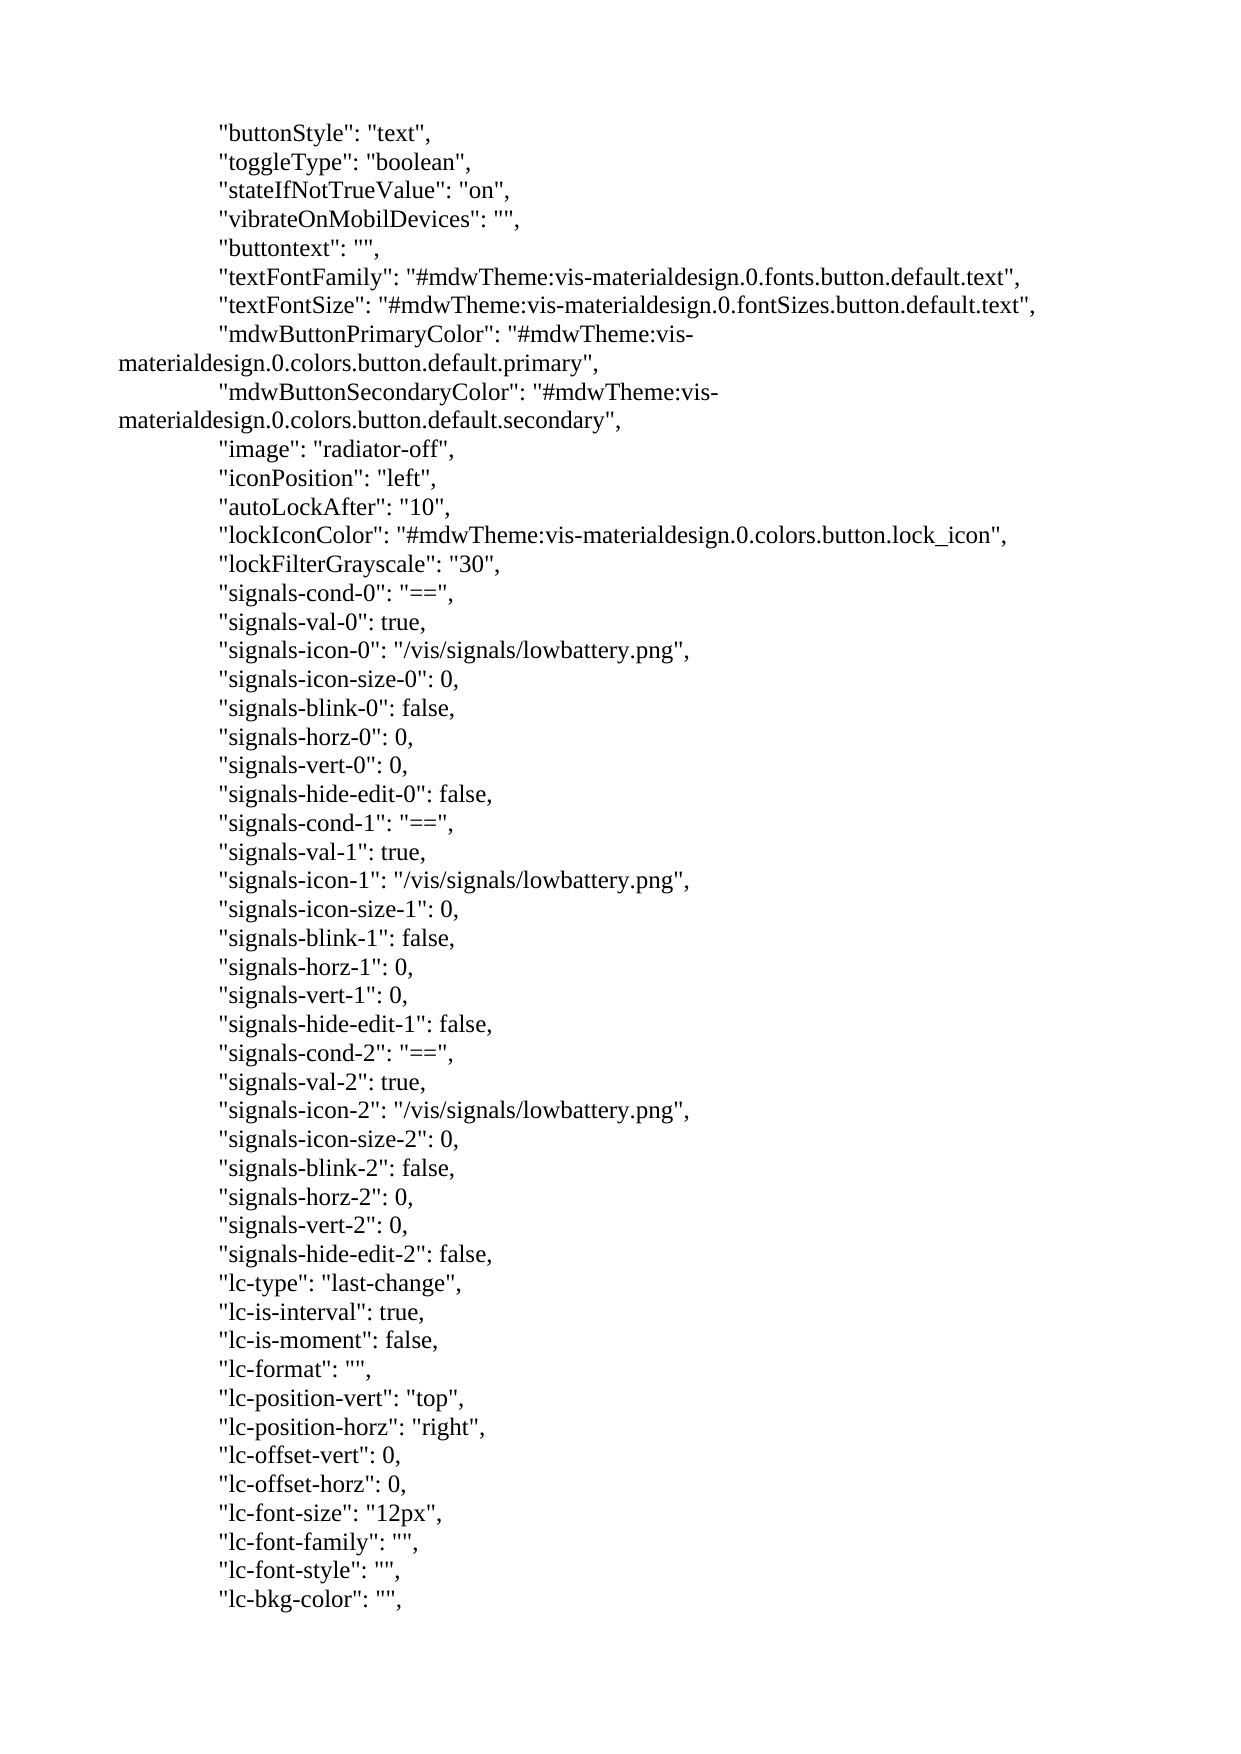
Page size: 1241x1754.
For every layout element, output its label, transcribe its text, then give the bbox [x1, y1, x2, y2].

text "signals-icon-size-2": 0, [118, 1124, 1122, 1153]
text "buttonStyle": "text", [118, 118, 1122, 147]
text "signals-hide-edit-0": false, [118, 779, 1122, 808]
text "lc-type": "last-change", [118, 1268, 1122, 1297]
text "signals-val-0": true, [118, 607, 1122, 636]
text "lockIconColor": "#mdwTheme:vis-materialdesign.0.colors.button.lock_icon", [118, 521, 1122, 549]
text "signals-horz-2": 0, [118, 1182, 1122, 1211]
text "lc-font-style": "", [118, 1556, 1122, 1584]
text "lc-offset-vert": 0, [118, 1441, 1122, 1469]
text "lc-position-vert": "top", [118, 1383, 1122, 1412]
text "signals-blink-0": false, [118, 693, 1122, 722]
text "lc-offset-horz": 0, [118, 1469, 1122, 1498]
text "mdwButtonPrimaryColor": "#mdwTheme:vis-materialdesign.0.colors.button.default.primary", [118, 319, 1122, 377]
text "signals-vert-1": 0, [118, 981, 1122, 1009]
text "autoLockAfter": "10", [118, 492, 1122, 521]
text "lc-position-horz": "right", [118, 1412, 1122, 1441]
text "signals-cond-0": "==", [118, 578, 1122, 607]
text "lc-bkg-color": "", [118, 1584, 1122, 1613]
text "signals-vert-0": 0, [118, 751, 1122, 779]
text "lc-is-moment": false, [118, 1326, 1122, 1354]
text "signals-val-2": true, [118, 1067, 1122, 1096]
text "signals-cond-1": "==", [118, 808, 1122, 837]
text "signals-icon-2": "/vis/signals/lowbattery.png", [118, 1096, 1122, 1124]
text "vibrateOnMobilDevices": "", [118, 204, 1122, 233]
text "lockFilterGrayscale": "30", [118, 549, 1122, 578]
text "signals-blink-1": false, [118, 923, 1122, 952]
text "textFontSize": "#mdwTheme:vis-materialdesign.0.fontSizes.button.default.text", [118, 291, 1122, 319]
text "signals-icon-1": "/vis/signals/lowbattery.png", [118, 866, 1122, 894]
text "iconPosition": "left", [118, 463, 1122, 492]
text "signals-horz-0": 0, [118, 722, 1122, 751]
text "signals-icon-0": "/vis/signals/lowbattery.png", [118, 636, 1122, 664]
text "lc-font-family": "", [118, 1527, 1122, 1556]
text "signals-blink-2": false, [118, 1153, 1122, 1182]
text "toggleType": "boolean", [118, 147, 1122, 176]
text "textFontFamily": "#mdwTheme:vis-materialdesign.0.fonts.button.default.text", [118, 262, 1122, 291]
text "signals-icon-size-1": 0, [118, 894, 1122, 923]
text "signals-val-1": true, [118, 837, 1122, 866]
text "lc-is-interval": true, [118, 1297, 1122, 1326]
text "signals-cond-2": "==", [118, 1038, 1122, 1067]
text "signals-vert-2": 0, [118, 1211, 1122, 1239]
text "signals-horz-1": 0, [118, 952, 1122, 981]
text "lc-font-size": "12px", [118, 1498, 1122, 1527]
text "signals-icon-size-0": 0, [118, 664, 1122, 693]
text "lc-format": "", [118, 1354, 1122, 1383]
text "signals-hide-edit-1": false, [118, 1009, 1122, 1038]
text "image": "radiator-off", [118, 434, 1122, 463]
text "mdwButtonSecondaryColor": "#mdwTheme:vis-materialdesign.0.colors.button.default.secondary", [118, 377, 1122, 434]
text "stateIfNotTrueValue": "on", [118, 176, 1122, 204]
text "signals-hide-edit-2": false, [118, 1239, 1122, 1268]
text "buttontext": "", [118, 233, 1122, 262]
